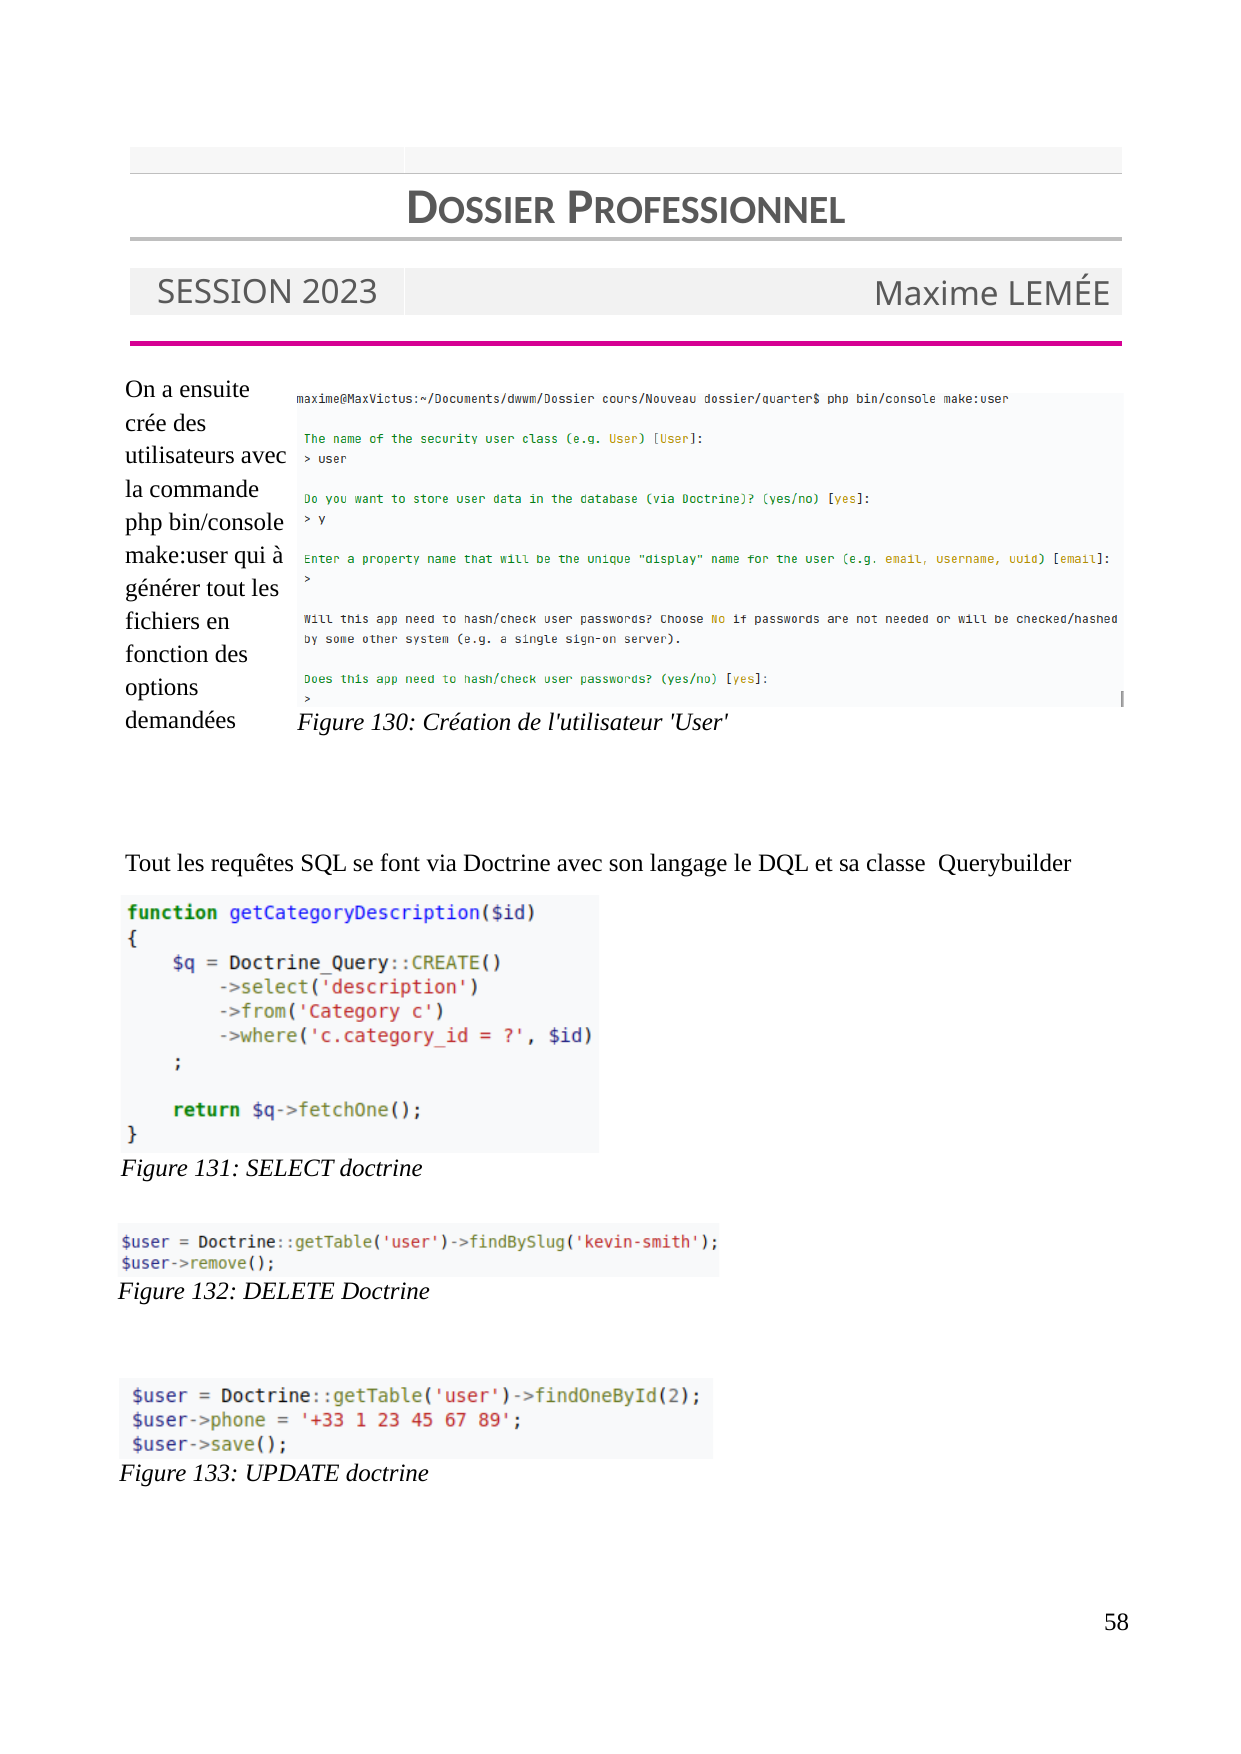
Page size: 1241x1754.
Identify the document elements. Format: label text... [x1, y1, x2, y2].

text Figure 130: Création de l'utilisateur 'User' [297, 707, 1124, 736]
picture [119, 1378, 714, 1459]
text On a ensuite crée des utilisateurs avec la commande php bin/console make:user qui à générer tout les fichiers en fonction des options demandées [125, 374, 1124, 733]
picture [117, 1223, 720, 1277]
picture [120, 895, 600, 1153]
text Figure 132: DELETE Doctrine [118, 1277, 719, 1305]
text Figure 131: SELECT doctrine [121, 1153, 599, 1181]
text [297, 736, 1124, 757]
text Figure 133: UPDATE doctrine [119, 1459, 713, 1487]
picture [297, 393, 1124, 707]
text Tout les requêtes SQL se font via Doctrine avec son langage le DQL et sa classe Querybuilder [125, 848, 1123, 876]
